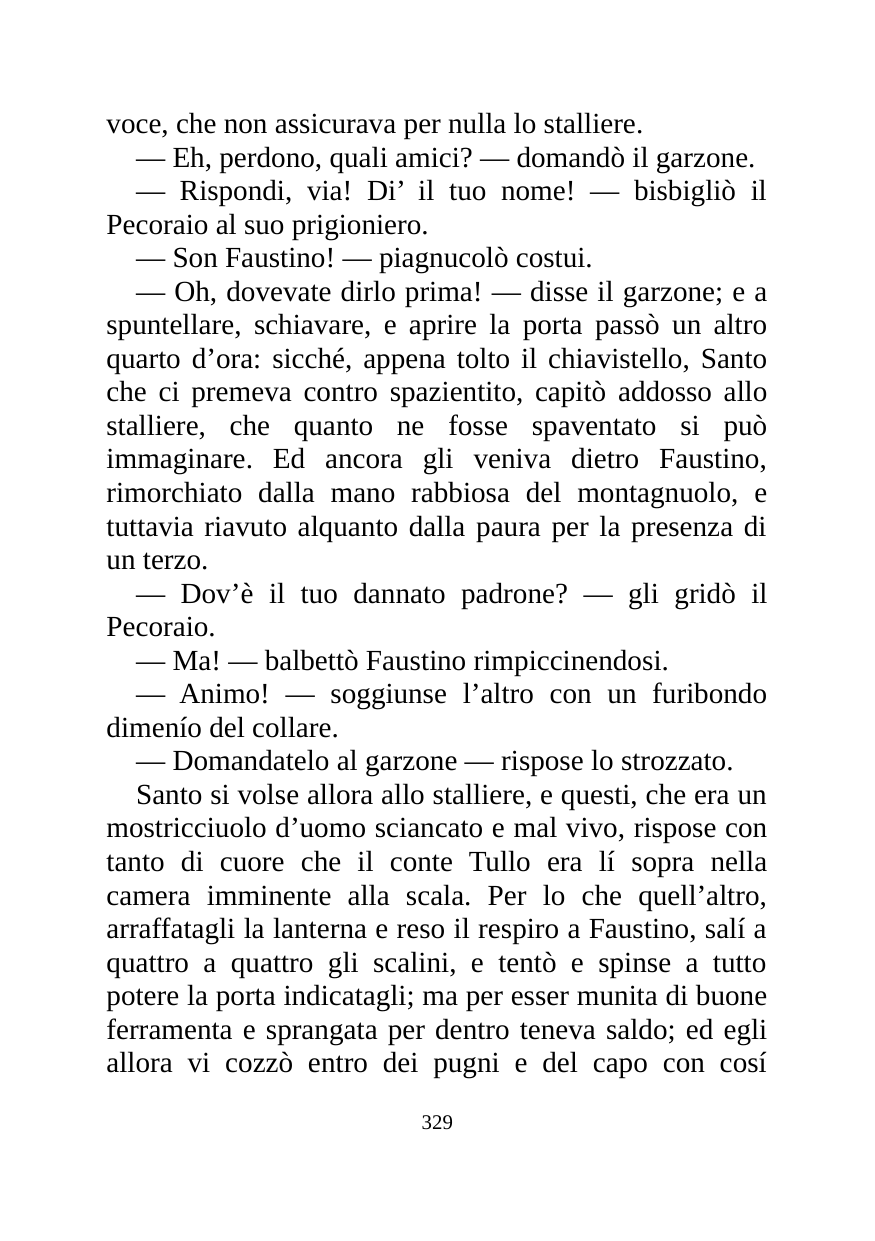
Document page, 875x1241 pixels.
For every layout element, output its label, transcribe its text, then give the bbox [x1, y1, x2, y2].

text — Animo! — soggiunse l’altro con un furibondo dimenío del collare. [106, 676, 768, 743]
text — Dov’è il tuo dannato padrone? — gli gridò il Pecoraio. [106, 576, 768, 643]
text — Domandatelo al garzone — rispose lo strozzato. [106, 743, 768, 777]
text Santo si volse allora allo stalliere, e questi, che era un mostricciuolo d’uomo sciancato e mal vivo, rispose con tanto di cuore che il conte Tullo era lí sopra nella camera imminente alla scala. Per lo che quell’altro, arraffatagli la lanterna e reso il respiro a Faustino, salí a quattro a quattro gli scalini, e tentò e spinse a tutto potere la porta indicatagli; ma per esser munita di buone ferramenta e sprangata per dentro teneva saldo; ed egli allora vi cozzò entro dei pugni e del capo con cosí [106, 777, 768, 1079]
text — Ma! — balbettò Faustino rimpiccinendosi. [106, 643, 768, 676]
text — Son Faustino! — piagnucolò costui. [106, 240, 768, 274]
text — Eh, perdono, quali amici? — domandò il garzone. [106, 140, 768, 173]
text voce, che non assicurava per nulla lo stalliere. [106, 106, 768, 140]
text — Oh, dovevate dirlo prima! — disse il garzone; e a spuntellare, schiavare, e aprire la porta passò un altro quarto d’ora: sicché, appena tolto il chiavistello, Santo che ci premeva contro spazientito, capitò addosso allo stalliere, che quanto ne fosse spaventato si può immaginare. Ed ancora gli veniva dietro Faustino, rimorchiato dalla mano rabbiosa del montagnuolo, e tuttavia riavuto alquanto dalla paura per la presenza di un terzo. [106, 274, 768, 576]
text — Rispondi, via! Di’ il tuo nome! — bisbigliò il Pecoraio al suo prigioniero. [106, 173, 768, 240]
